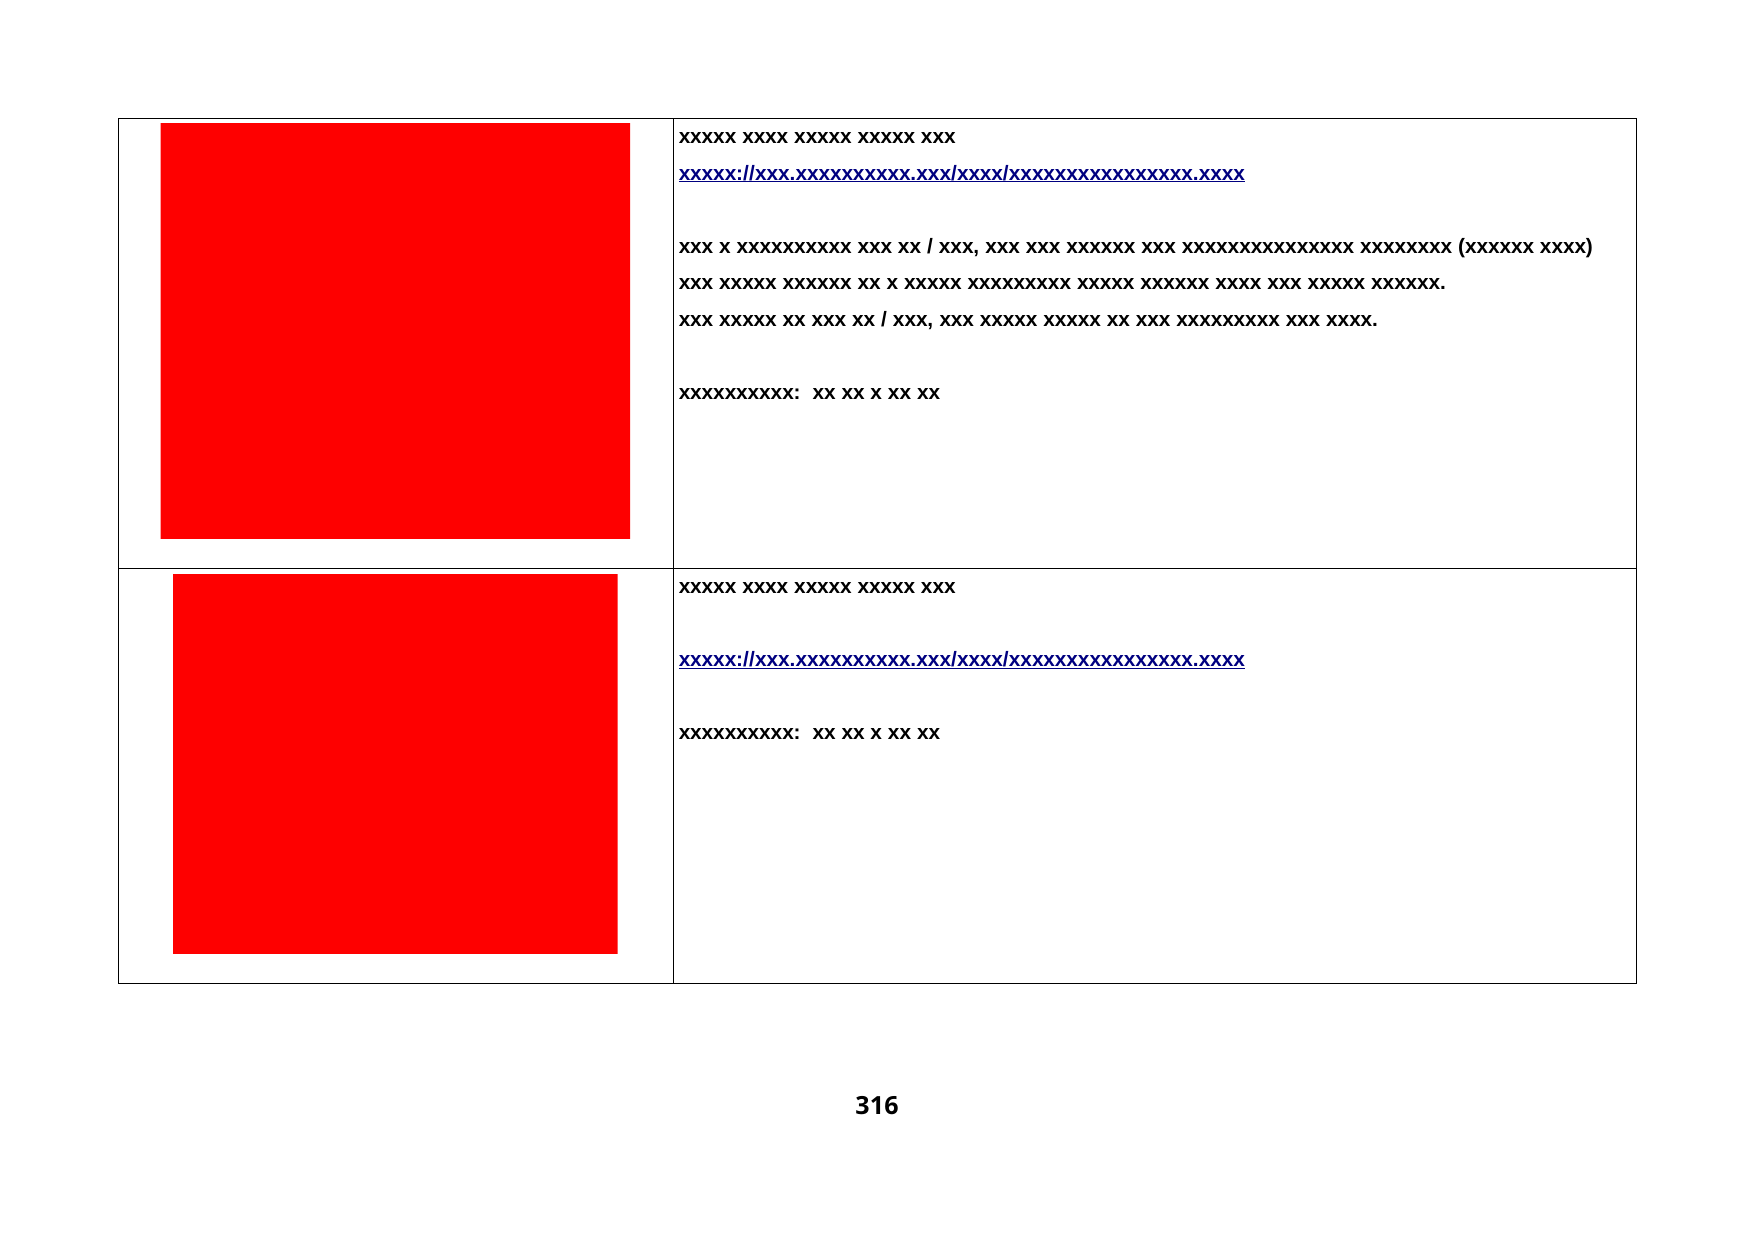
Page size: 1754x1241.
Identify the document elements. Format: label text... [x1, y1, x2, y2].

table_cell [119, 119, 673, 538]
picture [160, 123, 631, 539]
table_cell xxxxx xxxx xxxxx xxxxx xxx xxxxx://xxx.xxxxxxxxxx.xxx/xxxx/xxxxxxxxxxxxxxxx.xxxx xxxxxxxxxx: xx xx x xx xx [674, 569, 1636, 983]
table_cell [119, 539, 673, 568]
table_cell [119, 569, 673, 953]
table_cell xxxxx xxxx xxxxx xxxxx xxx xxxxx://xxx.xxxxxxxxxx.xxx/xxxx/xxxxxxxxxxxxxxxx.xxxx xxx x xxxxxxxxxx xxx xx / xxx, xxx xxx xxxxxx xxx xxxxxxxxxxxxxxx xxxxxxxx (xxxxxx xxxx) xxx xxxxx xxxxxx xx x xxxxx xxxxxxxxx xxxxx xxxxxx xxxx xxx xxxxx xxxxxx. xxx xxxxx xx xxx xx / xxx, xxx xxxxx xxxxx xx xxx xxxxxxxxx xxx xxxx. xxxxxxxxxx: xx xx x xx xx [674, 119, 1636, 568]
picture [173, 574, 618, 954]
table_cell [119, 954, 673, 983]
